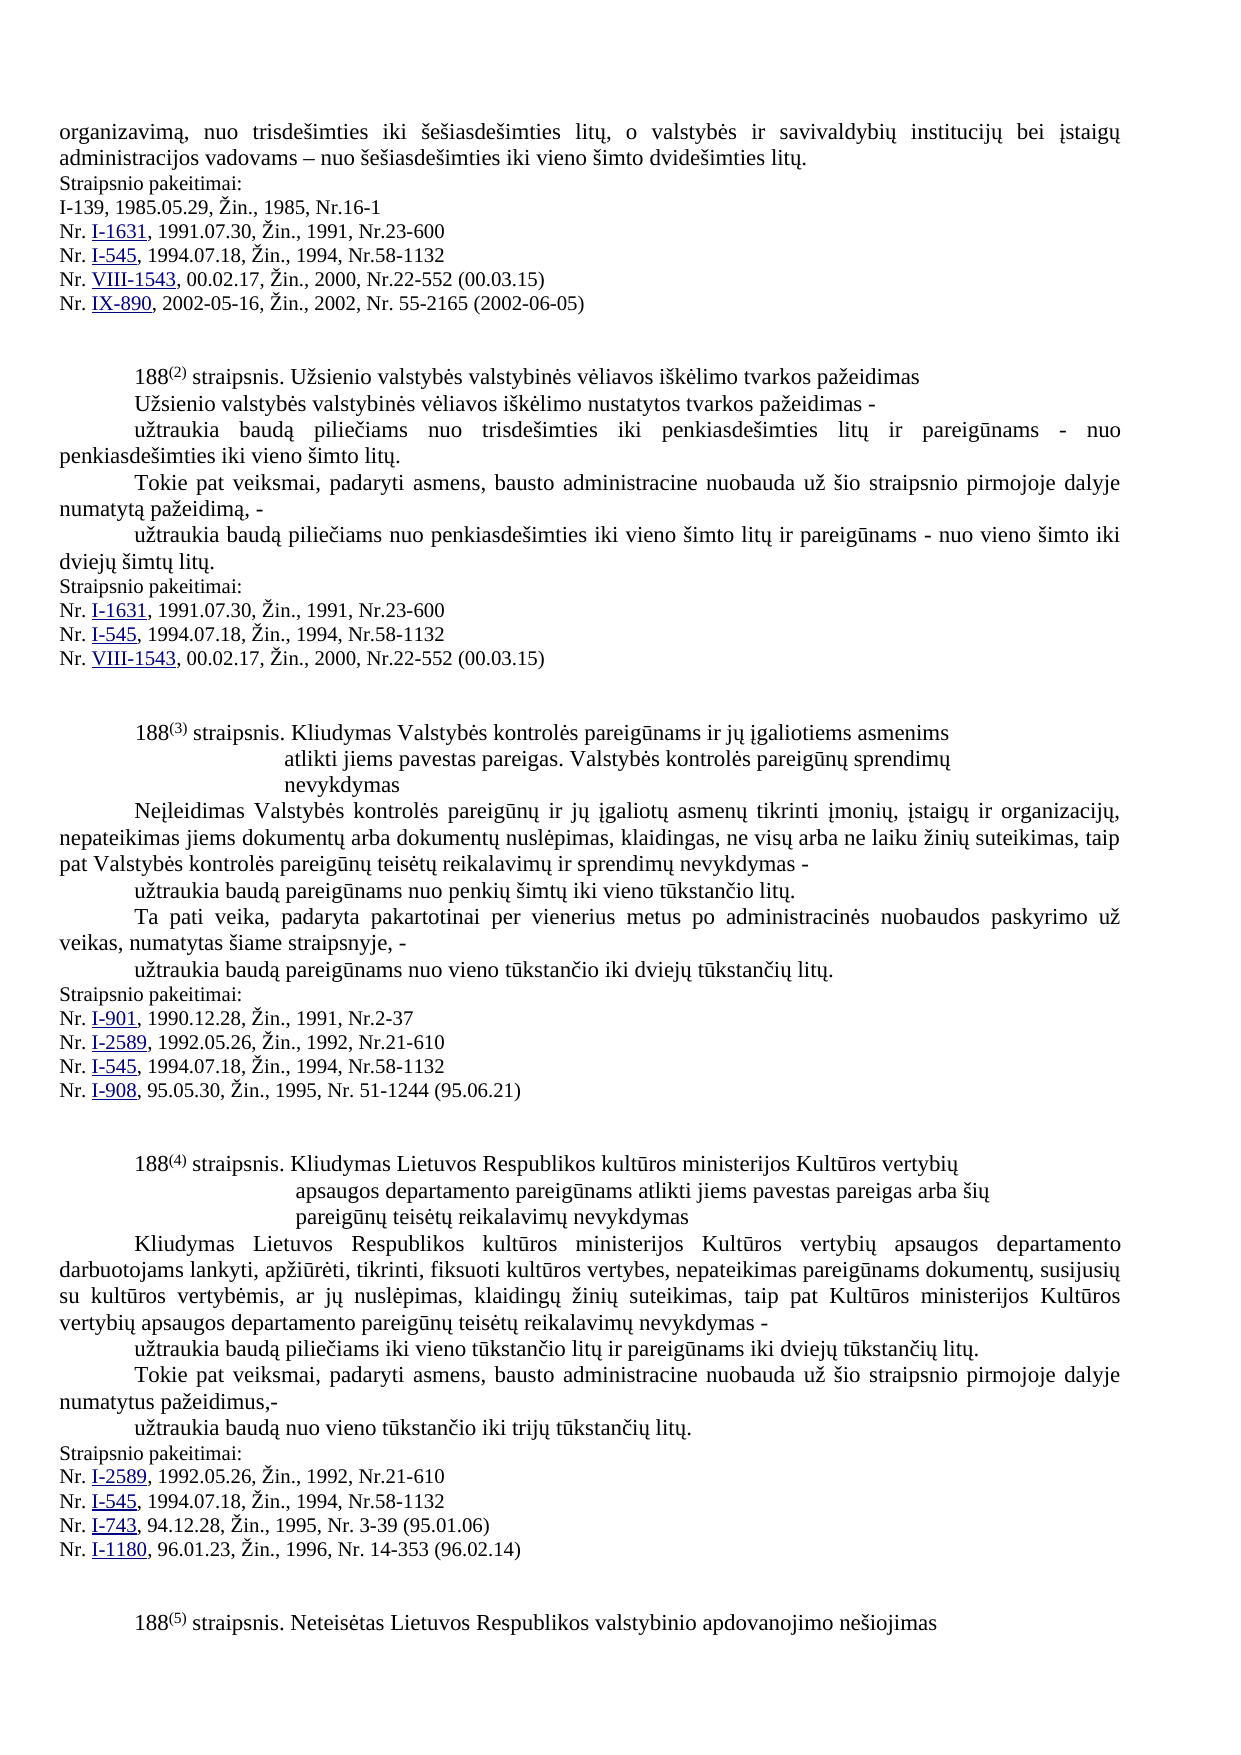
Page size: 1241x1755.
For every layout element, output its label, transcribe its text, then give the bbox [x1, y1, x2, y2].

text Nr. I-545, 1994.07.18, Žin., 1994, Nr.58-1132 [59, 622, 1122, 646]
text Nr. I-908, 95.05.30, Žin., 1995, Nr. 51-1244 (95.06.21) [59, 1078, 1122, 1102]
text organizavimą, nuo trisdešimties iki šešiasdešimties litų, o valstybės ir savivaldybių institucijų bei įstaigų administracijos vadovams – nuo šešiasdešimties iki vieno šimto dvidešimties litų. [59, 118, 1122, 171]
text I-139, 1985.05.29, Žin., 1985, Nr.16-1 [59, 195, 1122, 219]
text užtraukia baudą piliečiams nuo penkiasdešimties iki vieno šimto litų ir pareigūnams - nuo vieno šimto iki dviejų šimtų litų. [59, 521, 1122, 574]
text Nr. I-545, 1994.07.18, Žin., 1994, Nr.58-1132 [59, 1054, 1122, 1078]
text pareigūnų teisėtų reikalavimų nevykdymas [209, 1203, 1122, 1229]
text atlikti jiems pavestas pareigas. Valstybės kontrolės pareigūnų sprendimų [284, 745, 1122, 771]
text Straipsnio pakeitimai: [59, 1440, 1122, 1464]
text 188(2) straipsnis. Užsienio valstybės valstybinės vėliavos iškėlimo tvarkos pažeidimas [134, 363, 1122, 390]
text Tokie pat veiksmai, padaryti asmens, bausto administracine nuobauda už šio straipsnio pirmojoje dalyje numatytus pažeidimus,- [59, 1361, 1122, 1414]
text Tokie pat veiksmai, padaryti asmens, bausto administracine nuobauda už šio straipsnio pirmojoje dalyje numatytą pažeidimą, - [59, 469, 1122, 521]
text Nr. I-901, 1990.12.28, Žin., 1991, Nr.2-37 [59, 1006, 1122, 1030]
text Nr. I-2589, 1992.05.26, Žin., 1992, Nr.21-610 [59, 1464, 1122, 1488]
text Nr. I-743, 94.12.28, Žin., 1995, Nr. 3-39 (95.01.06) [59, 1513, 1122, 1537]
text 188(3) straipsnis. Kliudymas Valstybės kontrolės pareigūnams ir jų įgaliotiems asmenims [135, 718, 1122, 745]
text užtraukia baudą pareigūnams nuo vieno tūkstančio iki dviejų tūkstančių litų. [59, 956, 1122, 982]
text Neįleidimas Valstybės kontrolės pareigūnų ir jų įgaliotų asmenų tikrinti įmonių, įstaigų ir organizacijų, nepateikimas jiems dokumentų arba dokumentų nuslėpimas, klaidingas, ne visų arba ne laiku žinių suteikimas, taip pat Valstybės kontrolės pareigūnų teisėtų reikalavimų ir sprendimų nevykdymas - [59, 798, 1122, 877]
text užtraukia baudą pareigūnams nuo penkių šimtų iki vieno tūkstančio litų. [59, 877, 1122, 903]
text Nr. I-2589, 1992.05.26, Žin., 1992, Nr.21-610 [59, 1030, 1122, 1054]
text Nr. IX-890, 2002-05-16, Žin., 2002, Nr. 55-2165 (2002-06-05) [59, 291, 1122, 315]
text Nr. I-545, 1994.07.18, Žin., 1994, Nr.58-1132 [59, 1488, 1122, 1513]
text 188(5) straipsnis. Neteisėtas Lietuvos Respublikos valstybinio apdovanojimo nešiojimas [59, 1609, 1122, 1635]
text Nr. I-1631, 1991.07.30, Žin., 1991, Nr.23-600 [59, 598, 1122, 622]
text Nr. VIII-1543, 00.02.17, Žin., 2000, Nr.22-552 (00.03.15) [59, 646, 1122, 670]
text Straipsnio pakeitimai: [59, 982, 1122, 1006]
text Nr. I-1180, 96.01.23, Žin., 1996, Nr. 14-353 (96.02.14) [59, 1537, 1122, 1561]
text 188(4) straipsnis. Kliudymas Lietuvos Respublikos kultūros ministerijos Kultūros vertybių [59, 1151, 1122, 1177]
text Straipsnio pakeitimai: [59, 171, 1122, 195]
text Nr. I-1631, 1991.07.30, Žin., 1991, Nr.23-600 [59, 219, 1122, 243]
text Ta pati veika, padaryta pakartotinai per vienerius metus po administracinės nuobaudos paskyrimo už veikas, numatytas šiame straipsnyje, - [59, 903, 1122, 956]
text Nr. VIII-1543, 00.02.17, Žin., 2000, Nr.22-552 (00.03.15) [59, 267, 1122, 291]
text Kliudymas Lietuvos Respublikos kultūros ministerijos Kultūros vertybių apsaugos departamento darbuotojams lankyti, apžiūrėti, tikrinti, fiksuoti kultūros vertybes, nepateikimas pareigūnams dokumentų, susijusių su kultūros vertybėmis, ar jų nuslėpimas, klaidingų žinių suteikimas, taip pat Kultūros ministerijos Kultūros vertybių apsaugos departamento pareigūnų teisėtų reikalavimų nevykdymas - [59, 1229, 1122, 1335]
text apsaugos departamento pareigūnams atlikti jiems pavestas pareigas arba šių [209, 1177, 1122, 1203]
text užtraukia baudą nuo vieno tūkstančio iki trijų tūkstančių litų. [59, 1414, 1122, 1440]
text užtraukia baudą piliečiams nuo trisdešimties iki penkiasdešimties litų ir pareigūnams - nuo penkiasdešimties iki vieno šimto litų. [59, 416, 1122, 469]
text Nr. I-545, 1994.07.18, Žin., 1994, Nr.58-1132 [59, 243, 1122, 267]
text nevykdymas [284, 771, 1122, 798]
text užtraukia baudą piliečiams iki vieno tūkstančio litų ir pareigūnams iki dviejų tūkstančių litų. [59, 1335, 1122, 1361]
text Užsienio valstybės valstybinės vėliavos iškėlimo nustatytos tvarkos pažeidimas - [59, 390, 1122, 416]
text Straipsnio pakeitimai: [59, 574, 1122, 598]
